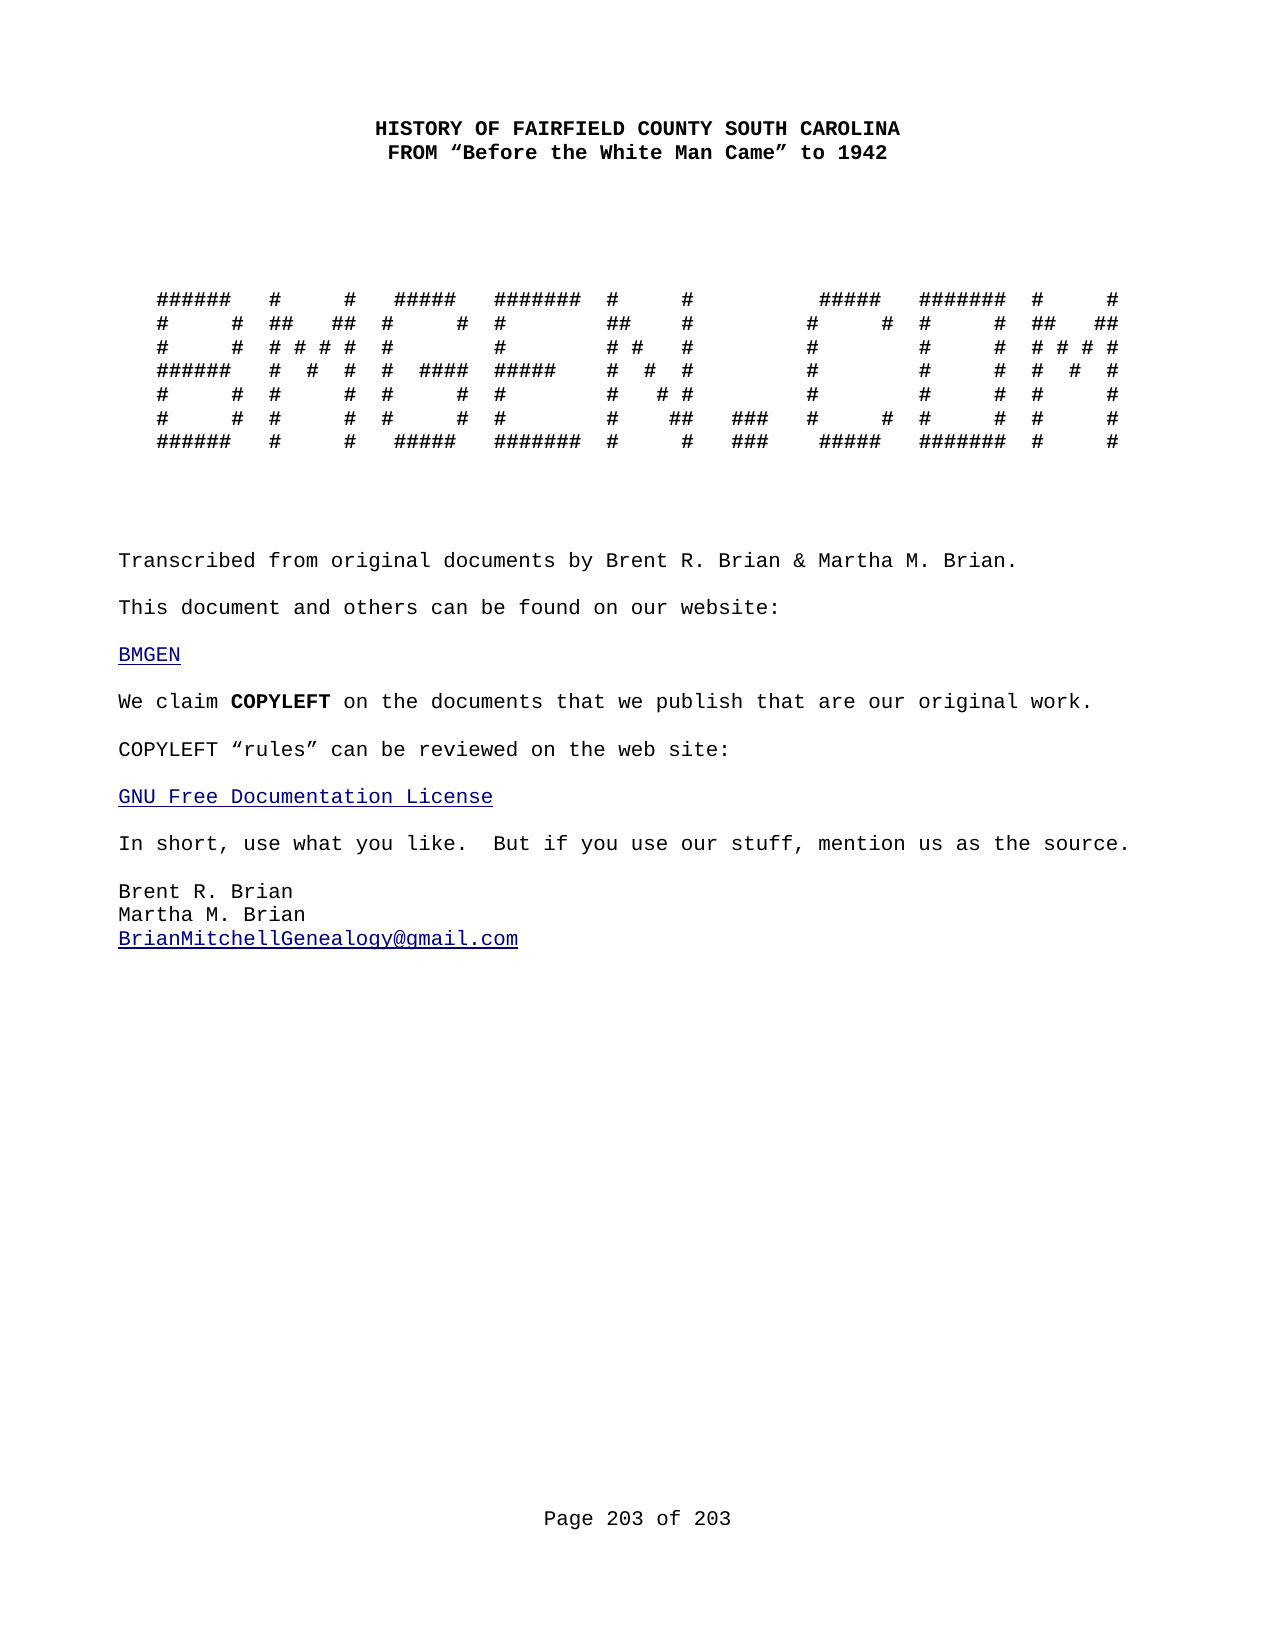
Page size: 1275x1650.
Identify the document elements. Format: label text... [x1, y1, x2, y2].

text ###### # # # # #### ##### # # # # # # # # # [118, 360, 1157, 384]
text BrianMitchellGenealogy@gmail.com [118, 928, 1157, 952]
text GNU Free Documentation License [118, 786, 1157, 810]
text # # # # # # # # # # # # # # # # # # [118, 337, 1157, 360]
text COPYLEFT “rules” can be reviewed on the web site: [118, 739, 1157, 762]
text We claim COPYLEFT on the documents that we publish that are our original work. [118, 691, 1157, 715]
text # # # # # # # # ## ### # # # # # # [118, 408, 1157, 431]
text Brent R. Brian [118, 881, 1157, 904]
text Martha M. Brian [118, 904, 1157, 928]
text ###### # # ##### ####### # # ### ##### ####### # # [118, 431, 1157, 455]
text This document and others can be found on our website: [118, 597, 1157, 621]
text In short, use what you like. But if you use our stuff, mention us as the source. [118, 833, 1157, 857]
text Transcribed from original documents by Brent R. Brian & Martha M. Brian. [118, 549, 1157, 573]
text BMGEN [118, 644, 1157, 668]
text # # # # # # # # # # # # # # # [118, 384, 1157, 408]
text # # ## ## # # # ## # # # # # ## ## [118, 313, 1157, 337]
text ###### # # ##### ####### # # ##### ####### # # [118, 289, 1157, 313]
